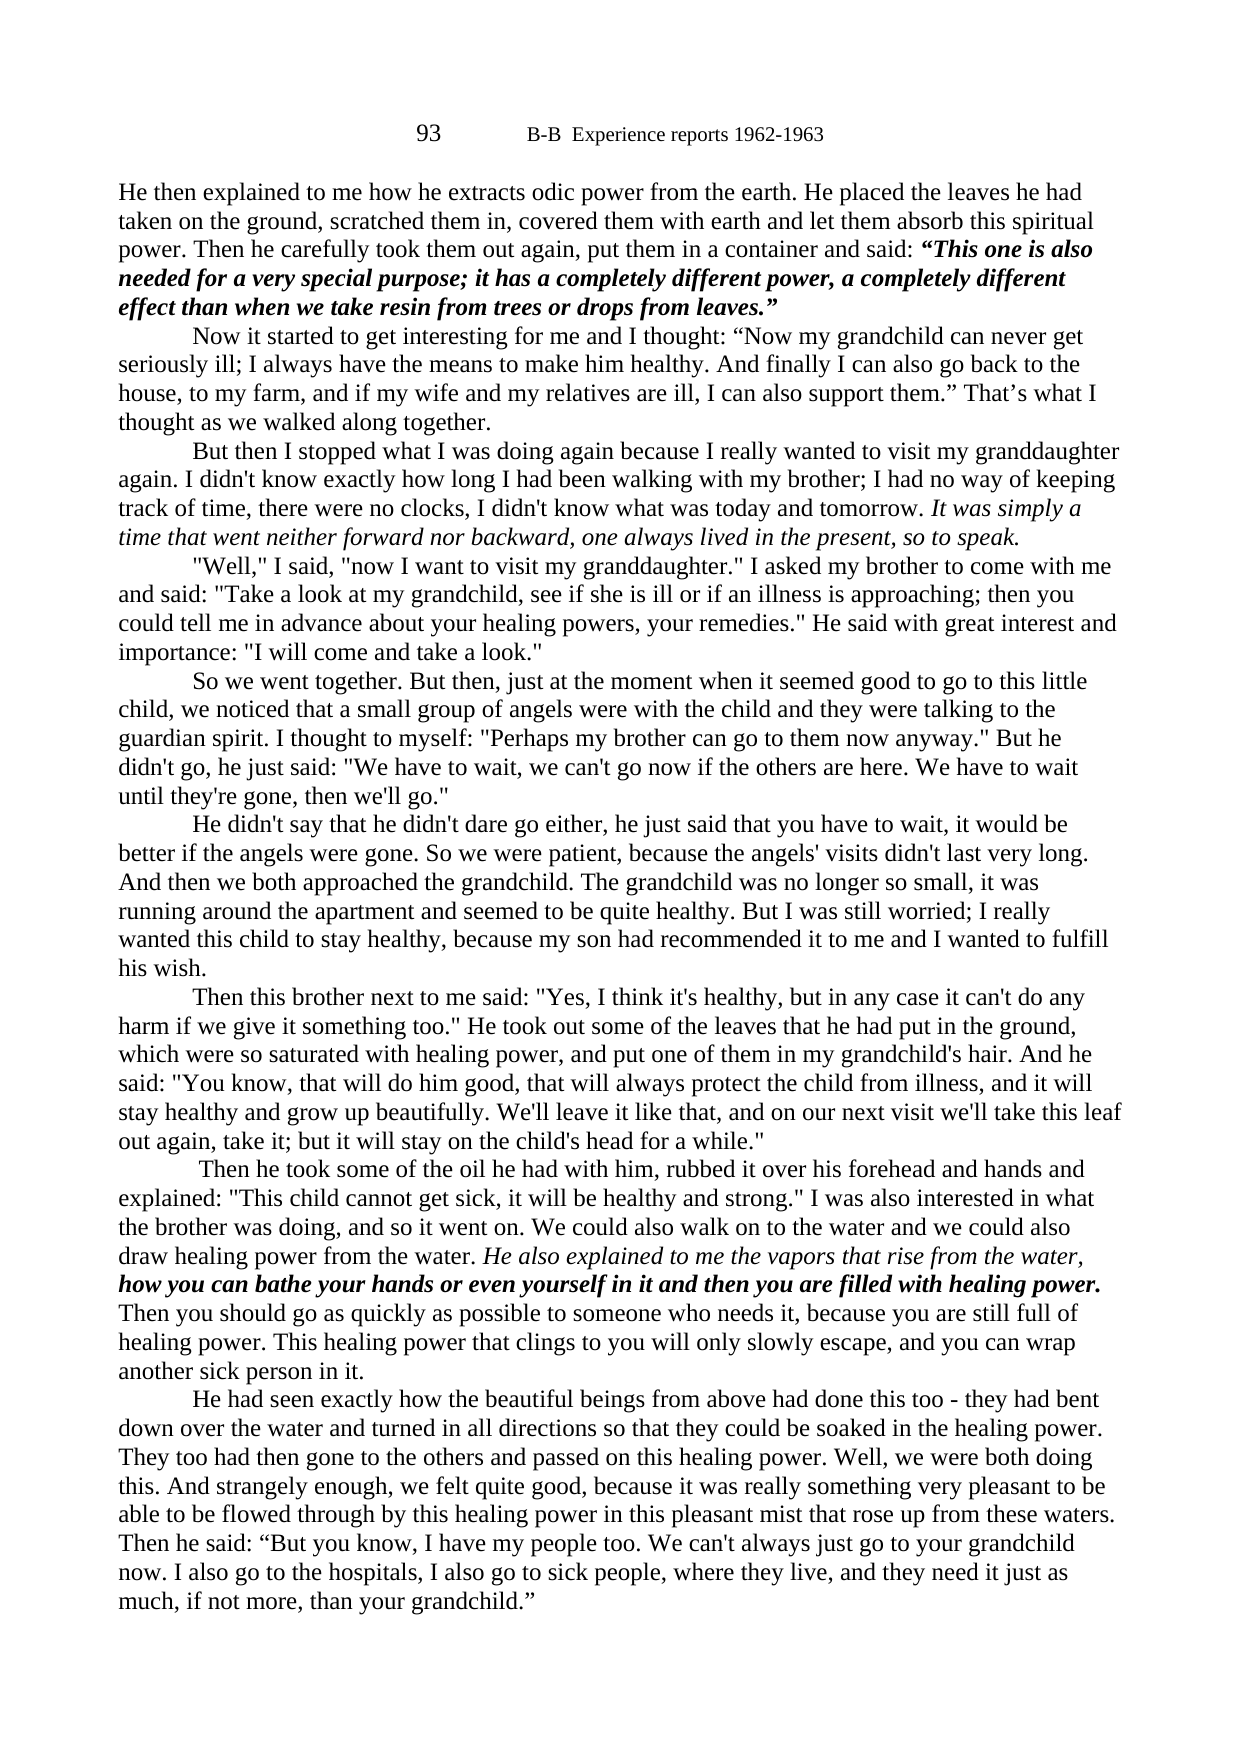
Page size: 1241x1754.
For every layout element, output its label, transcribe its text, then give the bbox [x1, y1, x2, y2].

text He then explained to me how he extracts odic power from the earth. He placed the leaves he had taken on the ground, scratched them in, covered them with earth and let them absorb this spiritual power. Then he carefully took them out again, put them in a container and said: “This one is also needed for a very special purpose; it has a completely different power, a completely different effect than when we take resin from trees or drops from leaves.” [118, 177, 1122, 321]
text Then he took some of the oil he had with him, rubbed it over his forehead and hands and explained: "This child cannot get sick, it will be healthy and strong." I was also interested in what the brother was doing, and so it went on. We could also walk on to the water and we could also draw healing power from the water. He also explained to me the vapors that rise from the water, how you can bathe your hands or even yourself in it and then you are filled with healing power. Then you should go as quickly as possible to someone who needs it, because you are still full of healing power. This healing power that clings to you will only slowly escape, and you can wrap another sick person in it. [118, 1154, 1122, 1384]
text Now it started to get interesting for me and I thought: “Now my grandchild can never get seriously ill; I always have the means to make him healthy. And finally I can also go back to the house, to my farm, and if my wife and my relatives are ill, I can also support them.” That’s what I thought as we walked along together. [118, 321, 1122, 436]
text He didn't say that he didn't dare go either, he just said that you have to wait, it would be better if the angels were gone. So we were patient, because the angels' visits didn't last very long. And then we both approached the grandchild. The grandchild was no longer so small, it was running around the apartment and seemed to be quite healthy. But I was still worried; I really wanted this child to stay healthy, because my son had recommended it to me and I wanted to fulfill his wish. [118, 809, 1122, 982]
text "Well," I said, "now I want to visit my granddaughter." I asked my brother to come with me and said: "Take a look at my grandchild, see if she is ill or if an illness is approaching; then you could tell me in advance about your healing powers, your remedies." He said with great interest and importance: "I will come and take a look." [118, 551, 1122, 666]
text Then this brother next to me said: "Yes, I think it's healthy, but in any case it can't do any harm if we give it something too." He took out some of the leaves that he had put in the ground, which were so saturated with healing power, and put one of them in my grandchild's hair. And he said: "You know, that will do him good, that will always protect the child from illness, and it will stay healthy and grow up beautifully. We'll leave it like that, and on our next visit we'll take this leaf out again, take it; but it will stay on the child's head for a while." [118, 982, 1122, 1154]
text He had seen exactly how the beautiful beings from above had done this too - they had bent down over the water and turned in all directions so that they could be soaked in the healing power. They too had then gone to the others and passed on this healing power. Well, we were both doing this. And strangely enough, we felt quite good, because it was really something very pleasant to be able to be flowed through by this healing power in this pleasant mist that rose up from these waters. Then he said: “But you know, I have my people too. We can't always just go to your grandchild now. I also go to the hospitals, I also go to sick people, where they live, and they need it just as much, if not more, than your grandchild.” [118, 1384, 1122, 1614]
text So we went together. But then, just at the moment when it seemed good to go to this little child, we noticed that a small group of angels were with the child and they were talking to the guardian spirit. I thought to myself: "Perhaps my brother can go to them now anyway." But he didn't go, he just said: "We have to wait, we can't go now if the others are here. We have to wait until they're gone, then we'll go." [118, 666, 1122, 809]
text But then I stopped what I was doing again because I really wanted to visit my granddaughter again. I didn't know exactly how long I had been walking with my brother; I had no way of keeping track of time, there were no clocks, I didn't know what was today and tomorrow. It was simply a time that went neither forward nor backward, one always lived in the present, so to speak. [118, 436, 1122, 551]
